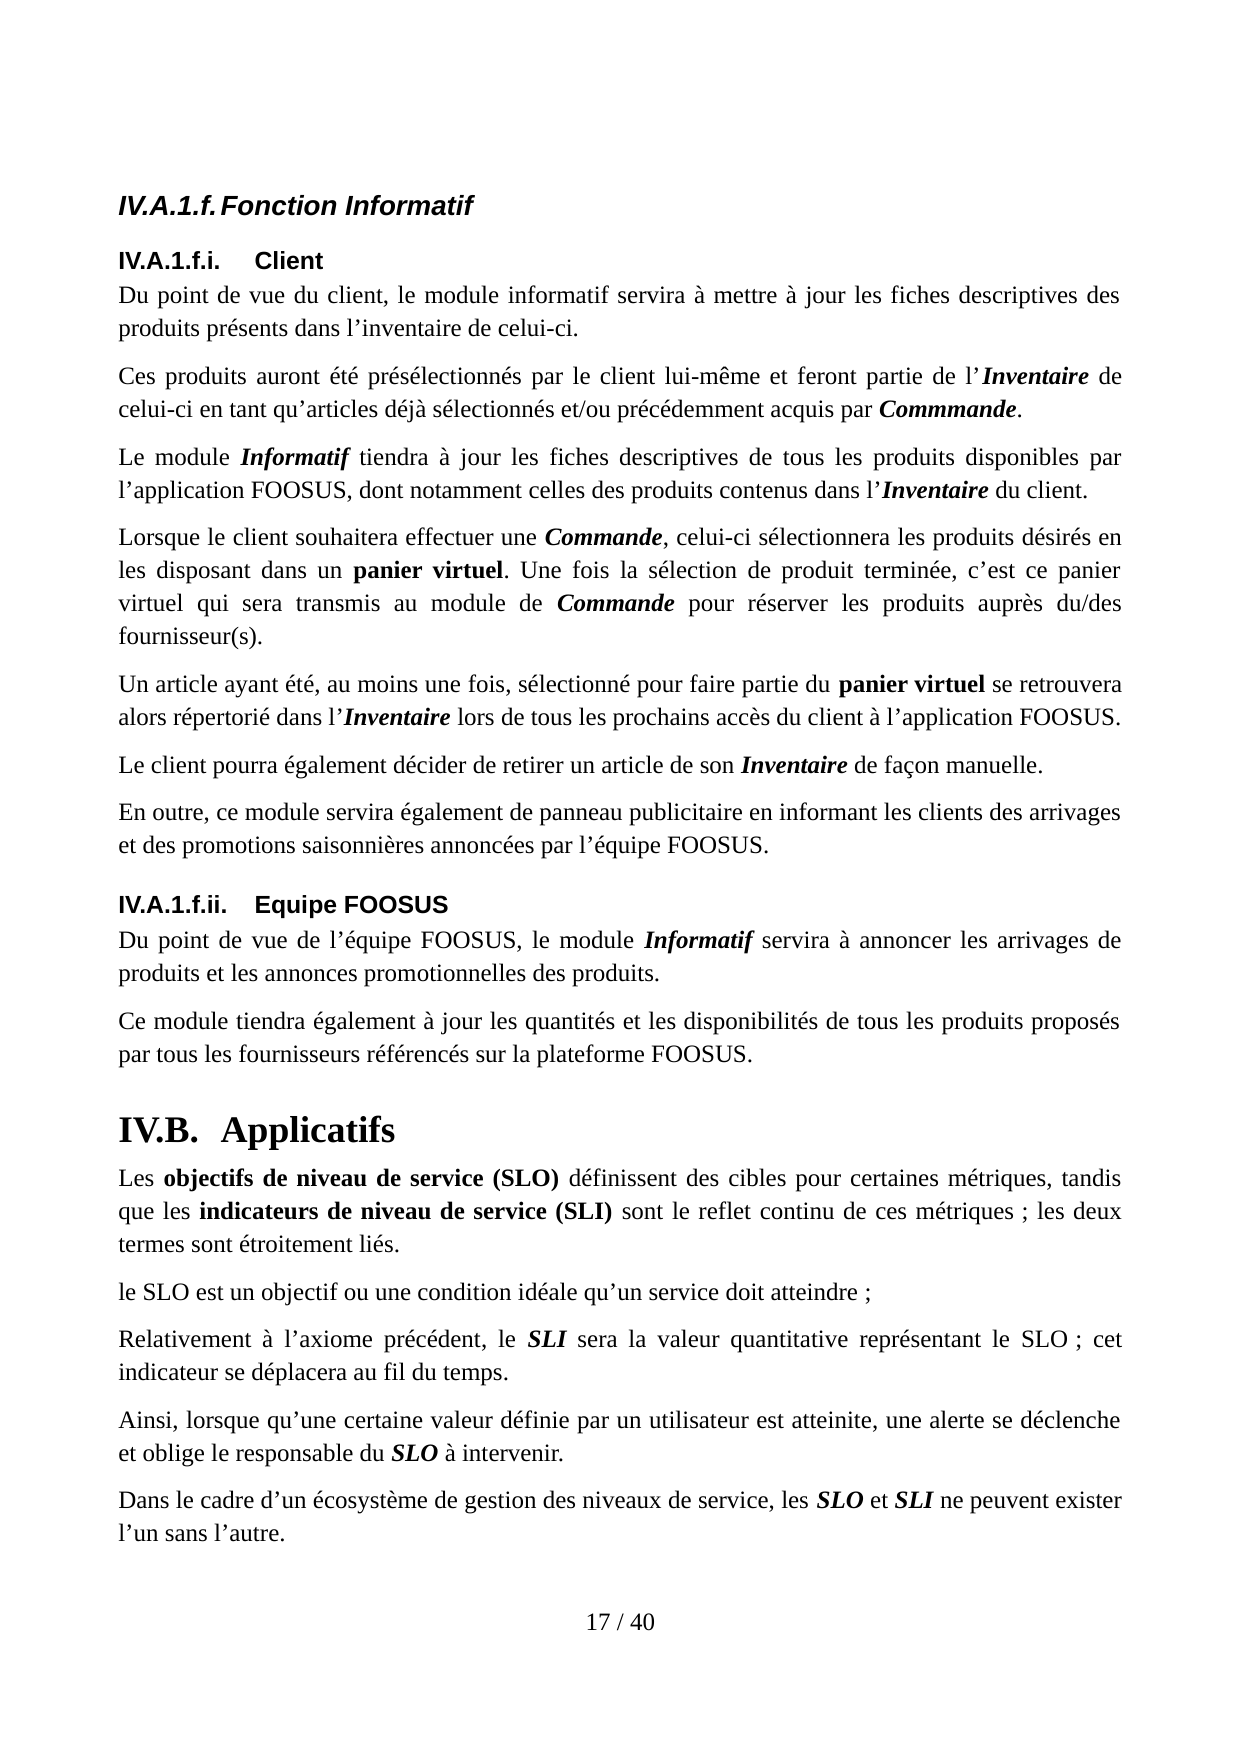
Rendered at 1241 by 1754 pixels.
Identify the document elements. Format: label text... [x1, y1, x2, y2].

text Un article ayant été, au moins une fois, sélectionné pour faire partie du panier virtuel se retrouvera alors répertorié dans l’Inventaire lors de tous les prochains accès du client à l’application FOOSUS. [118, 669, 1122, 731]
text Relativement à l’axiome précédent, le SLI sera la valeur quantitative représentant le SLO ; cet indicateur se déplacera au fil du temps. [118, 1324, 1122, 1386]
text Dans le cadre d’un écosystème de gestion des niveaux de service, les SLO et SLI ne peuvent exister l’un sans l’autre. [118, 1485, 1122, 1547]
text Ces produits auront été présélectionnés par le client lui-même et feront partie de l’Inventaire de celui-ci en tant qu’articles déjà sélectionnés et/ou précédemment acquis par Commmande. [118, 361, 1122, 423]
text Ce module tiendra également à jour les quantités et les disponibilités de tous les produits proposés par tous les fournisseurs référencés sur la plateforme FOOSUS. [118, 1006, 1122, 1068]
text En outre, ce module servira également de panneau publicitaire en informant les clients des arrivages et des promotions saisonnières annoncées par l’équipe FOOSUS. [118, 797, 1122, 859]
text Le module Informatif tiendra à jour les fiches descriptives de tous les produits disponibles par l’application FOOSUS, dont notamment celles des produits contenus dans l’Inventaire du client. [118, 442, 1122, 503]
text Du point de vue du client, le module informatif servira à mettre à jour les fiches descriptives des produits présents dans l’inventaire de celui-ci. [118, 281, 1122, 342]
subtitle Applicatifs [118, 1107, 1122, 1150]
text Ainsi, lorsque qu’une certaine valeur définie par un utilisateur est atteinite, une alerte se déclenche et oblige le responsable du SLO à intervenir. [118, 1405, 1122, 1467]
text Du point de vue de l’équipe FOOSUS, le module Informatif servira à annoncer les arrivages de produits et les annonces promotionnelles des produits. [118, 925, 1122, 987]
text le SLO est un objectif ou une condition idéale qu’un service doit atteindre ; [118, 1277, 1122, 1305]
subtitle Client [118, 246, 1122, 274]
text Lorsque le client souhaitera effectuer une Commande, celui-ci sélectionnera les produits désirés en les disposant dans un panier virtuel. Une fois la sélection de produit terminée, c’est ce panier virtuel qui sera transmis au module de Commande pour réserver les produits auprès du/des fournisseur(s). [118, 522, 1122, 650]
text Le client pourra également décider de retirer un article de son Inventaire de façon manuelle. [118, 750, 1122, 778]
subtitle Equipe FOOSUS [118, 890, 1122, 919]
subtitle Fonction Informatif [118, 189, 1122, 221]
text Les objectifs de niveau de service (SLO) définissent des cibles pour certaines métriques, tandis que les indicateurs de niveau de service (SLI) sont le reflet continu de ces métriques ; les deux termes sont étroitement liés. [118, 1163, 1122, 1258]
